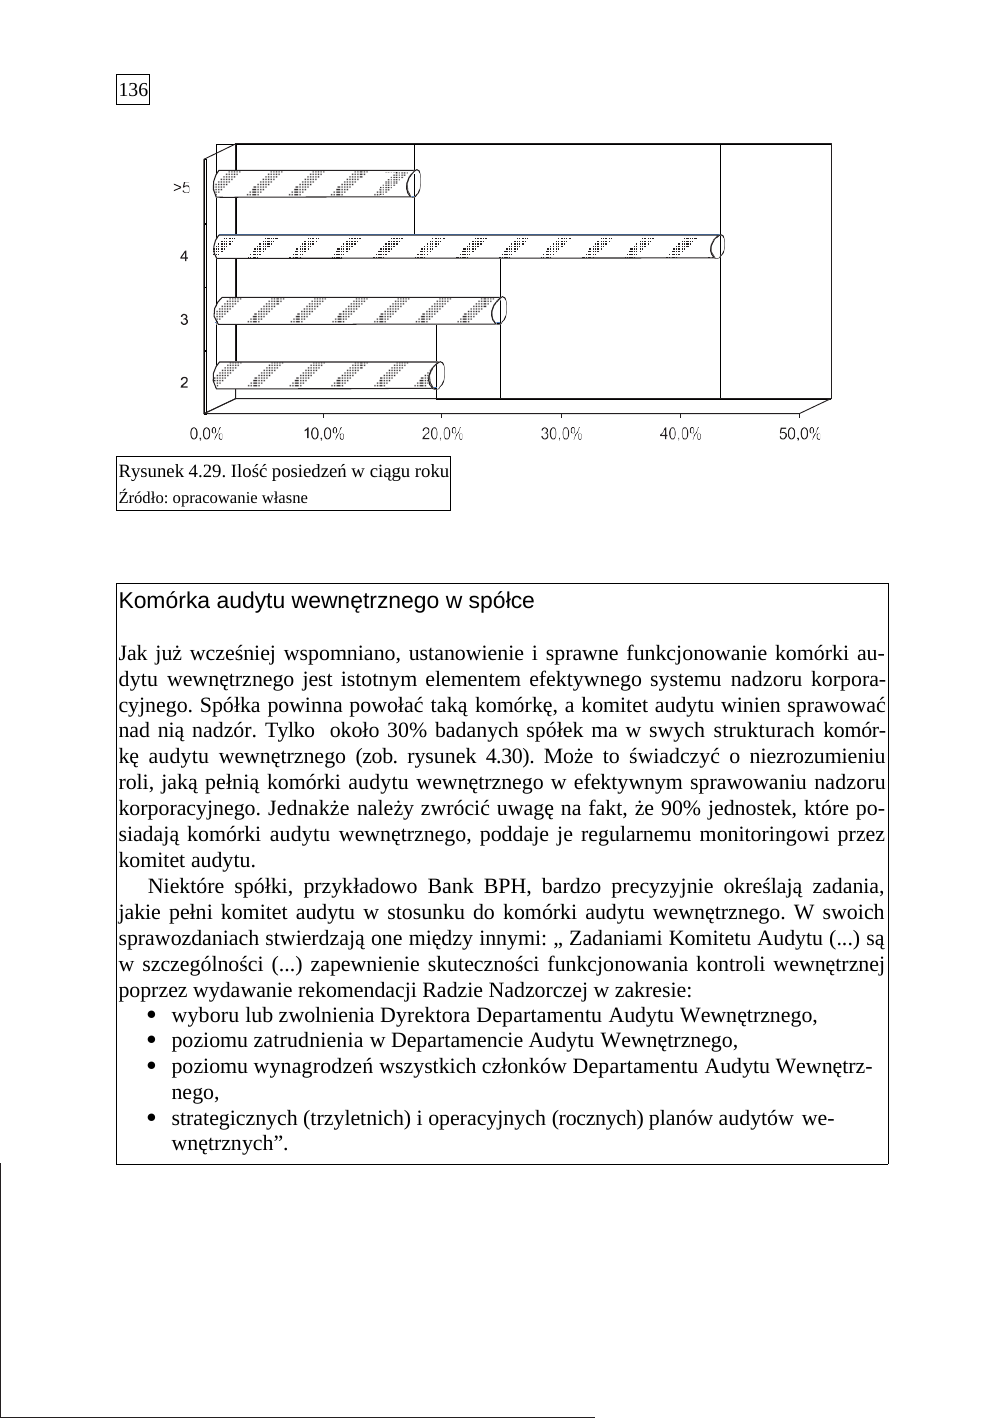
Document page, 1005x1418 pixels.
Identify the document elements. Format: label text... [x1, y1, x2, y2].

text wnętrznych”. [171, 1130, 888, 1156]
picture [214, 361, 445, 390]
picture [422, 427, 463, 441]
text Jak już wcześniej wspomniano, ustanowienie i sprawne funkcjonowanie komórki au- dytu wewnętrznego jest istotnym elementem efektywnego systemu nadzoru korpora- cyjnego. Spółka powinna powołać taką komórkę, a komitet audytu winien sprawować nad nią nadzór. Tylko około 30% badanych spółek ma w swych strukturach komór- kę audytu wewnętrznego (zob. rysunek 4.30). Może to świadczyć o niezrozumieniu roli, jaką pełnią komórki audytu wewnętrznego w efektywnym sprawowaniu nadzoru korporacyjnego. Jednakże należy zwrócić uwagę na fakt, że 90% jednostek, które po- siadają komórki audytu wewnętrznego, poddaje je regularnemu monitoringowi przez komitet audytu. [118, 640, 886, 872]
picture [215, 296, 507, 325]
text Rysunek 4.29. Ilość posiedzeń w ciągu roku [118, 460, 450, 481]
text Niektóre spółki, przykładowo Bank BPH, bardzo precyzyjnie określają zadania, jakie pełni komitet audytu w stosunku do komórki audytu wewnętrznego. W swoich sprawozdaniach stwierdzają one między innymi: „ Zadaniami Komitetu Audytu (...) są w szczególności (...) zapewnienie skuteczności funkcjonowania kontroli wewnętrznej poprzez wydawanie rekomendacji Radzie Nadzorczej w zakresie: [118, 873, 886, 1002]
picture [214, 169, 421, 198]
list strategicznych (trzyletnich) i operacyjnych (rocznych) planów audytów we- [148, 1105, 888, 1130]
picture [311, 427, 344, 441]
list poziomu zatrudnienia w Departamencie Audytu Wewnętrznego, [148, 1027, 888, 1053]
picture [779, 427, 821, 441]
text Źródło: opracowanie własne [118, 488, 450, 507]
picture [214, 297, 220, 306]
picture [173, 182, 190, 193]
picture [190, 427, 223, 441]
picture [660, 427, 701, 441]
list wyboru lub zwolnienia Dyrektora Departamentu Audytu Wewnętrznego, [148, 1003, 888, 1027]
text 136 [118, 78, 149, 101]
picture [541, 427, 582, 441]
picture [215, 234, 725, 259]
list poziomu wynagrodzeń wszystkich członków Departamentu Audytu Wewnętrz- nego, [148, 1053, 886, 1104]
picture [213, 361, 218, 370]
text Komórka audytu wewnętrznego w spółce [118, 587, 888, 613]
